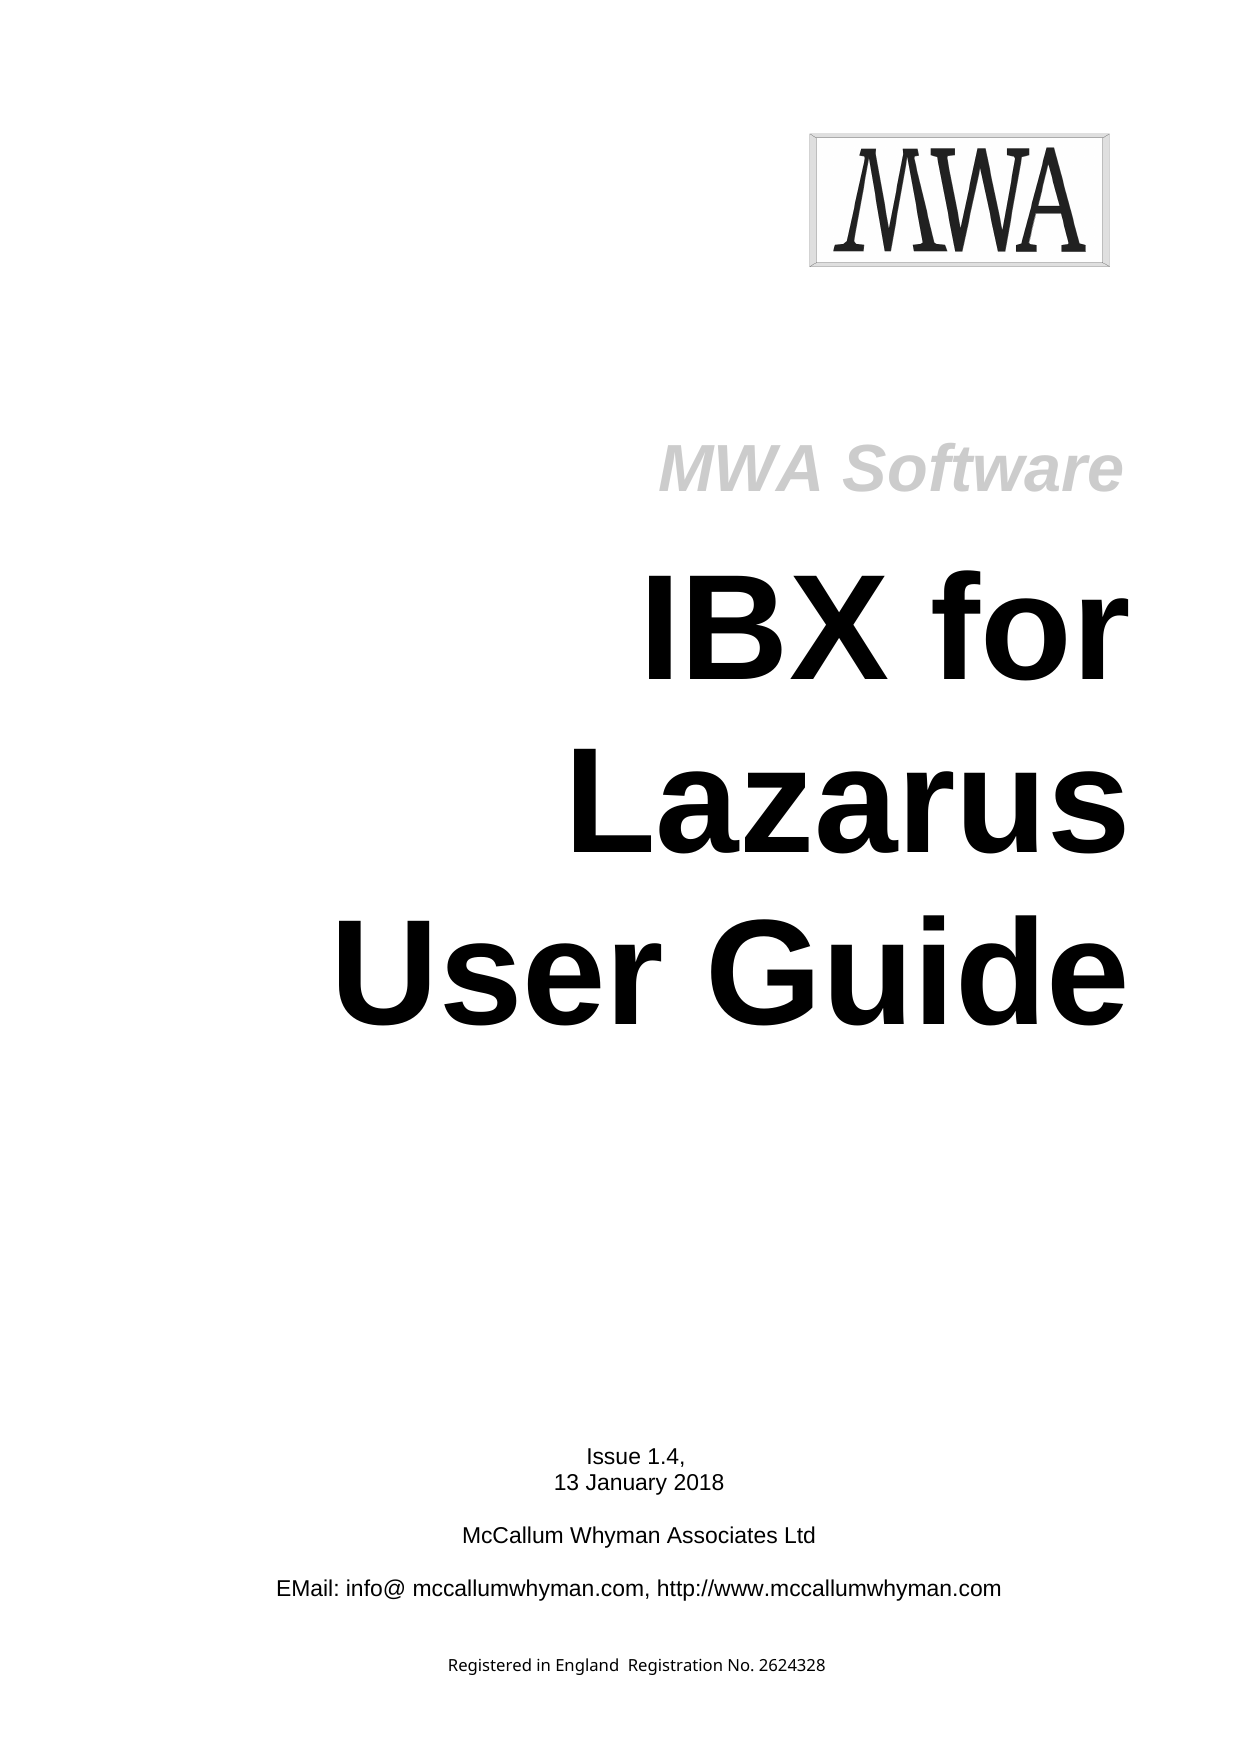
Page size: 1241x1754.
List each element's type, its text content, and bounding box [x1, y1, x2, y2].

text MWA Software [230, 429, 1131, 505]
text 13 January 2018 [150, 1469, 1128, 1496]
text EMail: info@ mccallumwhyman.com, http://www.mccallumwhyman.com [150, 1574, 1128, 1601]
text Issue 1.4, [150, 1443, 1128, 1469]
text IBX for Lazarus User Guide [155, 505, 1131, 1056]
text McCallum Whyman Associates Ltd [150, 1522, 1128, 1548]
